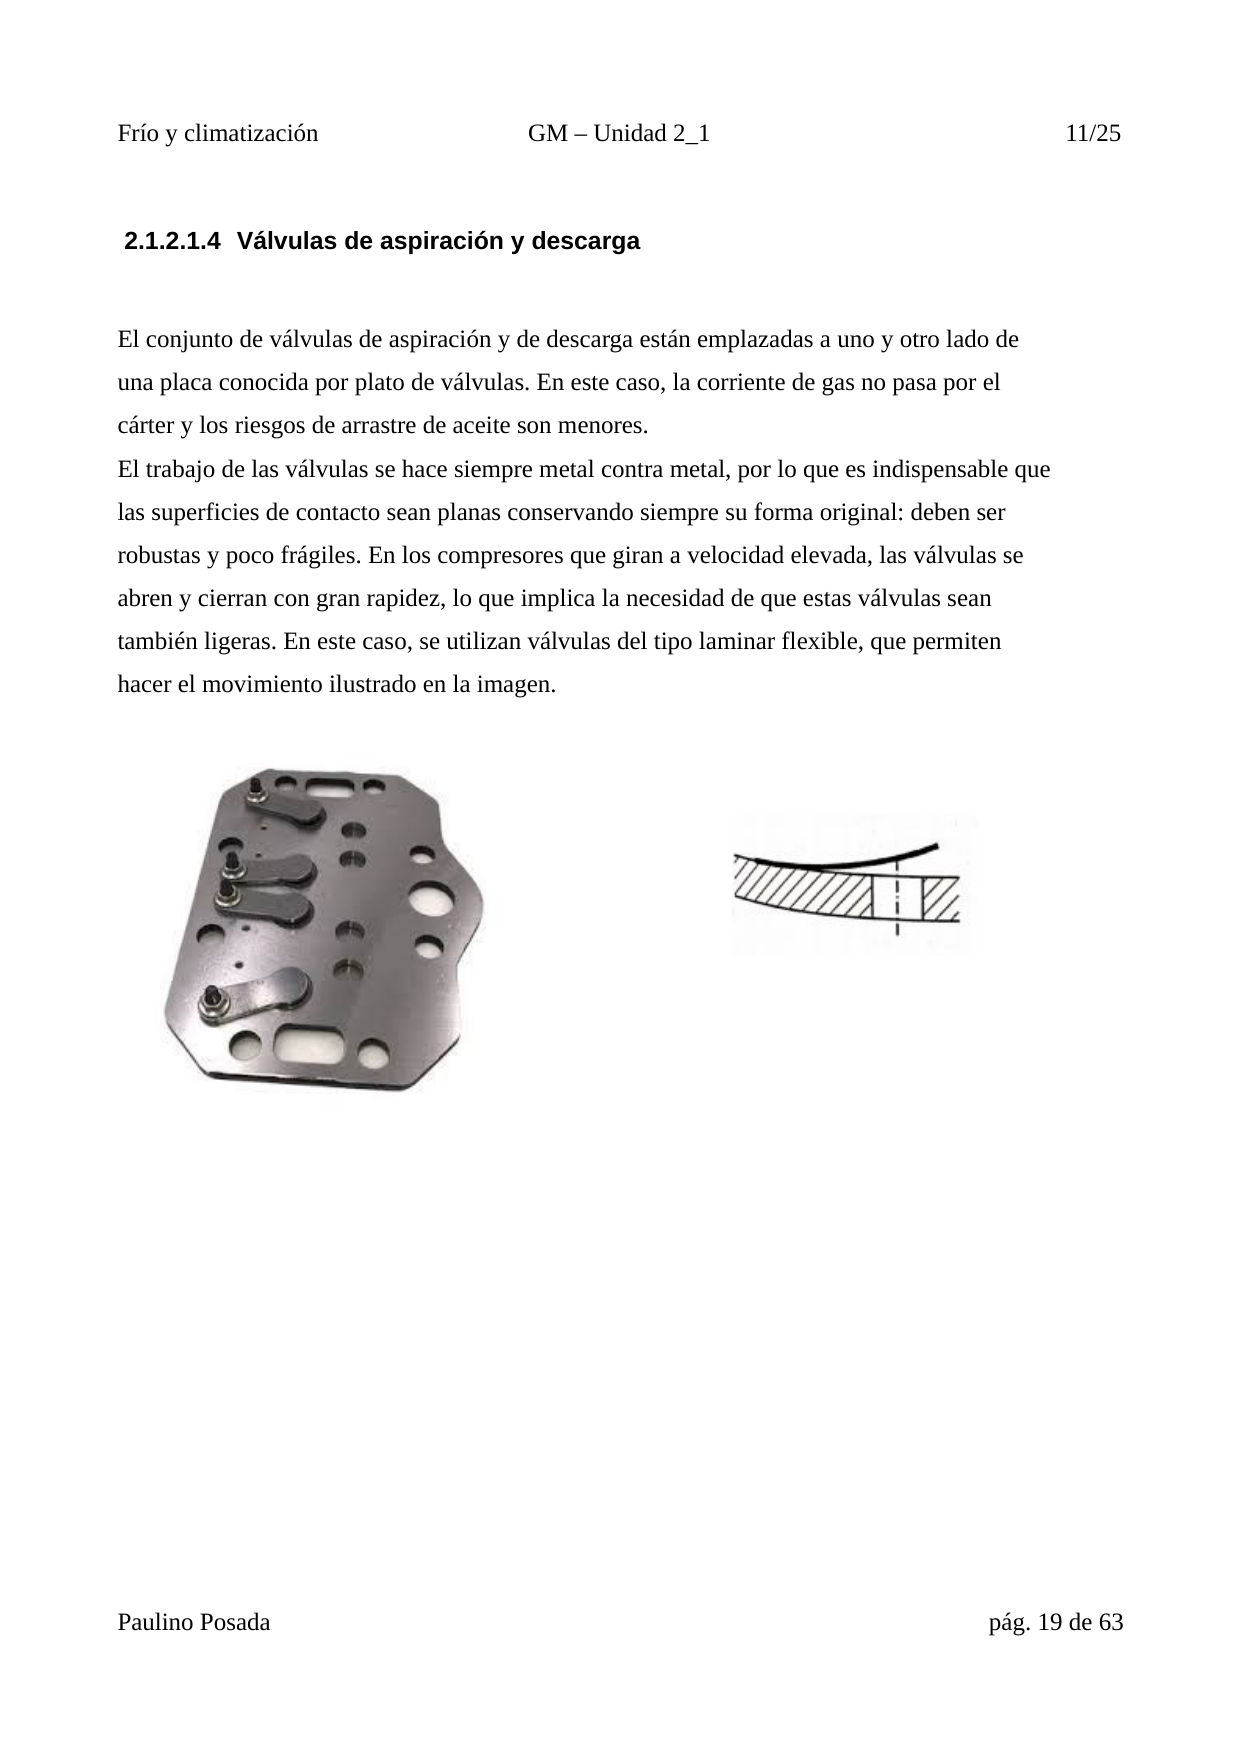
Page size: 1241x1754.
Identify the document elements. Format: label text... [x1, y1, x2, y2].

text El trabajo de las válvulas se hace siempre metal contra metal, por lo que es indispensable que [117, 454, 1123, 482]
text una placa conocida por plato de válvulas. En este caso, la corriente de gas no pasa por el [117, 367, 1123, 396]
text robustas y poco frágiles. En los compresores que giran a velocidad elevada, las válvulas se [117, 540, 1123, 569]
subtitle Válvulas de aspiración y descarga [117, 226, 1123, 254]
picture [148, 755, 500, 1108]
text también ligeras. En este caso, se utilizan válvulas del tipo laminar flexible, que permiten [117, 626, 1123, 655]
text abren y cierran con gran rapidez, lo que implica la necesidad de que estas válvulas sean [117, 583, 1123, 612]
picture [732, 814, 979, 956]
text cárter y los riesgos de arrastre de aceite son menores. [117, 411, 1123, 439]
text hacer el movimiento ilustrado en la imagen. [117, 669, 1123, 698]
text las superficies de contacto sean planas conservando siempre su forma original: deben ser [117, 497, 1123, 526]
text El conjunto de válvulas de aspiración y de descarga están emplazadas a uno y otro lado de [117, 324, 1123, 353]
